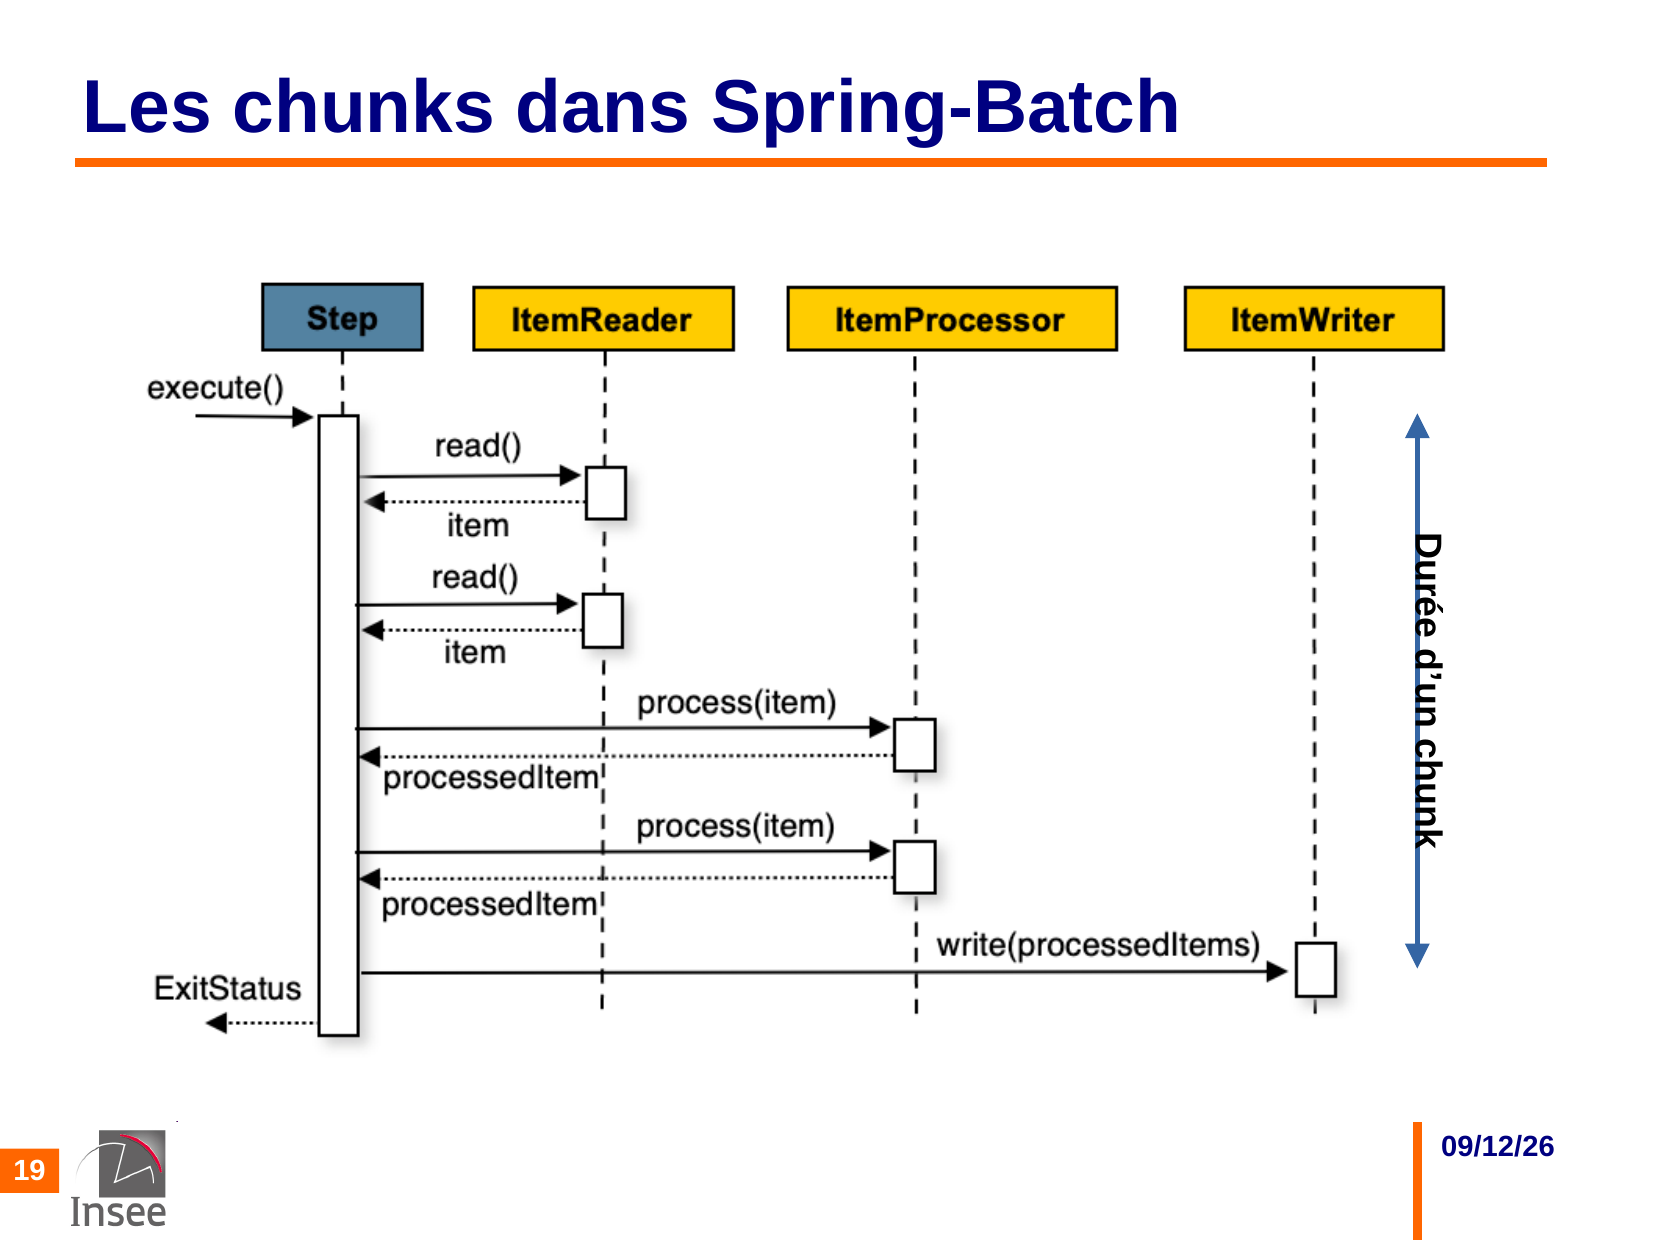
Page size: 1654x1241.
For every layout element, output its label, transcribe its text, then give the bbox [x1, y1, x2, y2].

title Les chunks dans Spring-Batch [82, 49, 1619, 163]
picture [91, 247, 1536, 1100]
picture [62, 1121, 178, 1241]
